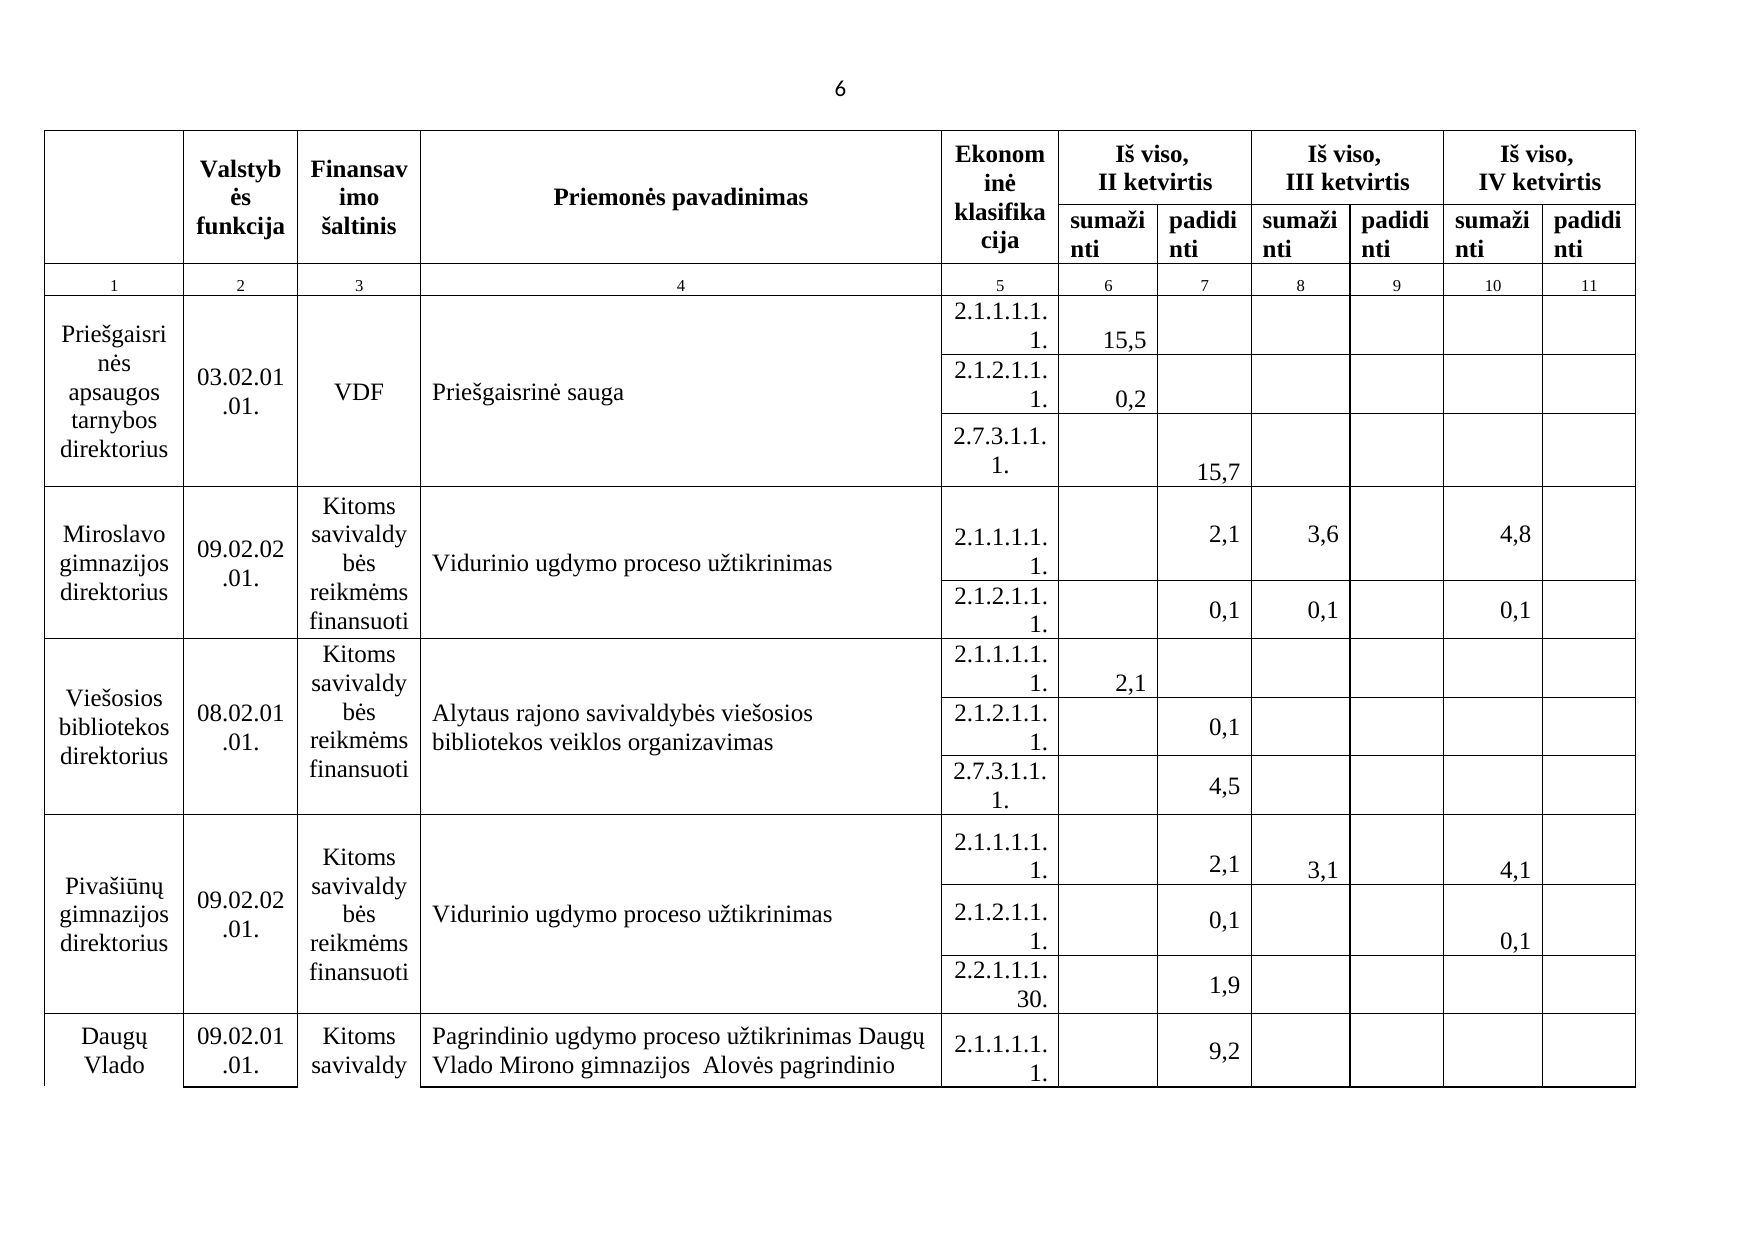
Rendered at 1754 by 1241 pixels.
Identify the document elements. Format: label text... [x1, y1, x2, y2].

table_cell [1351, 639, 1443, 697]
table_cell [1543, 885, 1635, 954]
table_cell 2.1.1.1.1.1. [942, 815, 1058, 884]
table_cell 7 [1158, 264, 1251, 295]
table_cell [1543, 698, 1635, 755]
table_cell padidinti [1351, 205, 1443, 263]
table_cell sumažinti [1252, 205, 1349, 263]
table_cell [1059, 1014, 1157, 1086]
table_cell 0,1 [1252, 581, 1349, 638]
table_cell [1543, 1014, 1635, 1086]
table_cell [1543, 581, 1635, 638]
table_cell [1351, 1014, 1443, 1086]
table_header Priemonės pavadinimas [421, 131, 941, 263]
table_cell 2 [184, 264, 297, 295]
table_cell 2.1.1.1.1.1. [942, 639, 1058, 697]
table_cell [1444, 296, 1542, 354]
table_header [45, 131, 183, 263]
table_cell 2.2.1.1.1.30. [942, 956, 1058, 1013]
table_cell [1252, 756, 1349, 814]
table_cell 0,1 [1444, 885, 1542, 954]
table_cell padidinti [1543, 205, 1635, 263]
table_cell [1543, 639, 1635, 697]
table_cell [1351, 815, 1443, 884]
table_cell [1543, 756, 1635, 814]
table_cell 15,7 [1158, 414, 1251, 486]
table_cell 5 [942, 264, 1058, 295]
table_cell [1059, 414, 1157, 486]
table_cell [1158, 355, 1251, 412]
table_cell 09.02.02.01. [184, 487, 297, 638]
table_cell [1059, 487, 1157, 580]
table_cell Kitoms savivaldy [298, 1014, 420, 1086]
table_cell [1543, 355, 1635, 412]
table_cell [1444, 414, 1542, 486]
table_cell sumažinti [1059, 205, 1157, 263]
table_header Ekonominė klasifikacija [942, 131, 1058, 263]
table_cell 3 [298, 264, 420, 295]
table_cell 2.1.1.1.1.1. [942, 296, 1058, 354]
table_cell [1252, 698, 1349, 755]
table_cell 09.02.02.01. [184, 815, 297, 1013]
table_cell [1252, 1014, 1349, 1086]
table_cell Kitoms savivaldybės reikmėms finansuoti [298, 815, 420, 1013]
table_cell Miroslavo gimnazijos direktorius [45, 487, 183, 638]
table_cell padidinti [1158, 205, 1251, 263]
table_cell [1444, 756, 1542, 814]
table_cell [1543, 414, 1635, 486]
table_cell Vidurinio ugdymo proceso užtikrinimas [421, 815, 941, 1013]
table_cell [1158, 639, 1251, 697]
table_cell 6 [1059, 264, 1157, 295]
table_cell [1158, 296, 1251, 354]
table_cell [1059, 885, 1157, 954]
table_cell Vidurinio ugdymo proceso užtikrinimas [421, 487, 941, 638]
table_cell [1351, 756, 1443, 814]
table_cell [1351, 414, 1443, 486]
table_cell [1059, 956, 1157, 1013]
table_cell 0,2 [1059, 355, 1157, 412]
table_cell 3,6 [1252, 487, 1349, 580]
table_cell [1444, 698, 1542, 755]
table_cell [1252, 885, 1349, 954]
table_header Valstybės funkcija [184, 131, 297, 263]
table_cell [1543, 815, 1635, 884]
table_cell [1351, 296, 1443, 354]
table_cell 4,5 [1158, 756, 1251, 814]
table_header Iš viso, IV ketvirtis [1444, 131, 1635, 204]
table_cell [1351, 956, 1443, 1013]
table_cell 8 [1252, 264, 1349, 295]
table_cell 9 [1351, 264, 1443, 295]
table_cell [1059, 815, 1157, 884]
table_cell 09.02.01.01. [184, 1014, 297, 1086]
table_cell 08.02.01.01. [184, 639, 297, 814]
table_cell 2.1.2.1.1.1. [942, 698, 1058, 755]
table_cell 2.1.1.1.1.1. [942, 1014, 1058, 1086]
table_cell 10 [1444, 264, 1542, 295]
table_cell 0,1 [1158, 698, 1251, 755]
table_cell [1252, 355, 1349, 412]
table_cell [1543, 296, 1635, 354]
table_cell Pagrindinio ugdymo proceso užtikrinimas Daugų Vlado Mirono gimnazijos Alovės pagrindinio [421, 1014, 941, 1086]
table_cell 2.1.2.1.1.1. [942, 355, 1058, 412]
table_cell [1059, 698, 1157, 755]
table_cell 3,1 [1252, 815, 1349, 884]
table_header Finansavimo šaltinis [298, 131, 420, 263]
table_cell [1252, 639, 1349, 697]
table_cell [1543, 956, 1635, 1013]
table_cell sumažinti [1444, 205, 1542, 263]
table_cell Daugų Vlado [45, 1014, 183, 1086]
table_cell [1351, 487, 1443, 580]
table_cell [1351, 355, 1443, 412]
table_cell [1252, 414, 1349, 486]
table_cell Viešosios bibliotekos direktorius [45, 639, 183, 814]
table_cell [1444, 639, 1542, 697]
table_cell [1351, 698, 1443, 755]
table_cell 03.02.01.01. [184, 296, 297, 486]
table_cell 11 [1543, 264, 1635, 295]
table_cell Kitoms savivaldybės reikmėms finansuoti [298, 487, 420, 638]
table_cell VDF [298, 296, 420, 486]
table_cell [1351, 581, 1443, 638]
table_cell 15,5 [1059, 296, 1157, 354]
table_cell [1252, 296, 1349, 354]
table_cell [1543, 487, 1635, 580]
table_cell 2,1 [1158, 815, 1251, 884]
table_cell [1059, 581, 1157, 638]
table_cell 2.1.2.1.1.1. [942, 581, 1058, 638]
table_cell [1444, 355, 1542, 412]
table_header Iš viso, II ketvirtis [1059, 131, 1251, 204]
table_cell 9,2 [1158, 1014, 1251, 1086]
table_cell 1 [45, 264, 183, 295]
table_cell 4,1 [1444, 815, 1542, 884]
table_cell Priešgaisrinės apsaugos tarnybos direktorius [45, 296, 183, 486]
table_cell 2.7.3.1.1.1. [942, 414, 1058, 486]
table_cell 1,9 [1158, 956, 1251, 1013]
table_cell [1351, 885, 1443, 954]
table_cell 4,8 [1444, 487, 1542, 580]
table_cell Pivašiūnų gimnazijos direktorius [45, 815, 183, 1013]
table_cell [1444, 956, 1542, 1013]
table_cell 2,1 [1059, 639, 1157, 697]
table_cell 4 [421, 264, 941, 295]
table_cell 2.1.1.1.1.1. [942, 487, 1058, 580]
table_cell 2.7.3.1.1.1. [942, 756, 1058, 814]
table_cell 0,1 [1444, 581, 1542, 638]
table_cell [1059, 756, 1157, 814]
table_cell 0,1 [1158, 581, 1251, 638]
table_cell Alytaus rajono savivaldybės viešosios bibliotekos veiklos organizavimas [421, 639, 941, 814]
table_cell 0,1 [1158, 885, 1251, 954]
table_cell [1444, 1014, 1542, 1086]
table_cell Kitoms savivaldybės reikmėms finansuoti [298, 639, 420, 814]
table_cell [1252, 956, 1349, 1013]
table_header Iš viso, III ketvirtis [1252, 131, 1443, 204]
table_cell Priešgaisrinė sauga [421, 296, 941, 486]
table_cell 2,1 [1158, 487, 1251, 580]
table_cell 2.1.2.1.1.1. [942, 885, 1058, 954]
